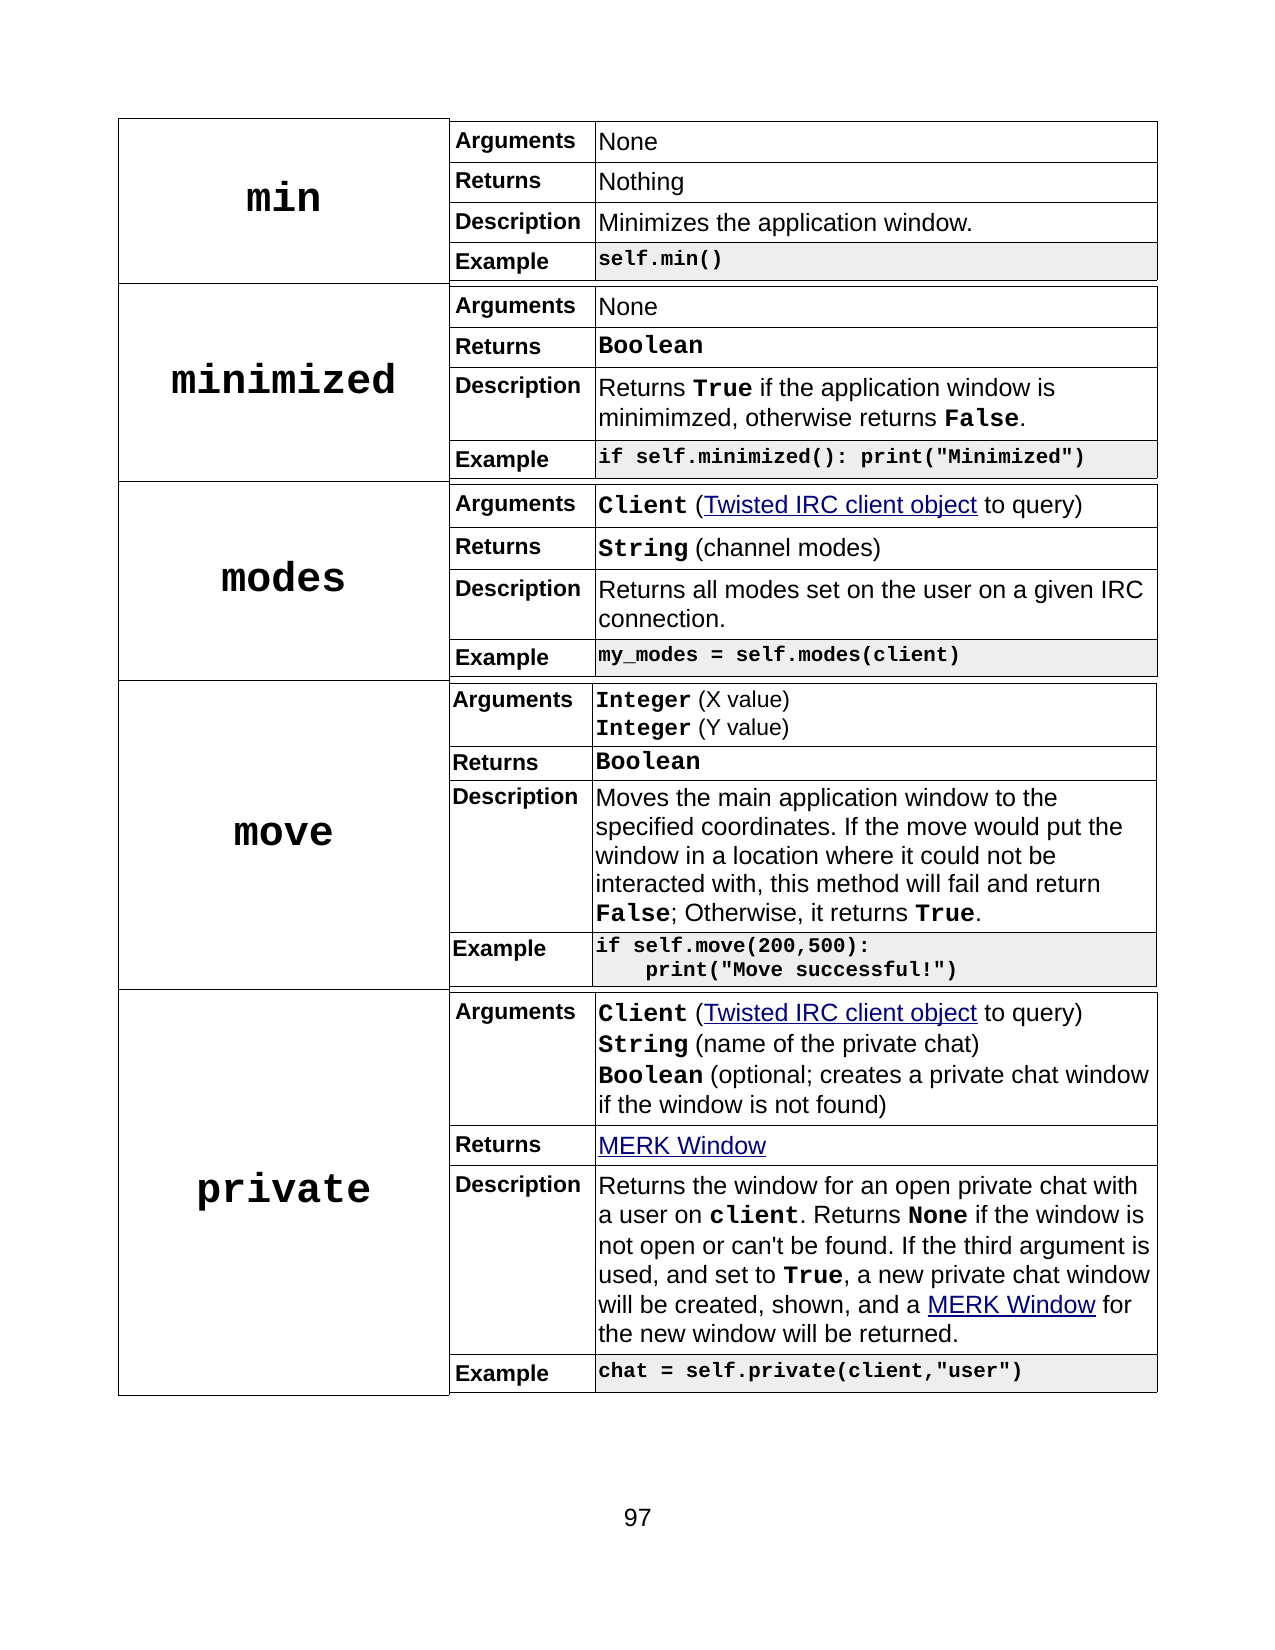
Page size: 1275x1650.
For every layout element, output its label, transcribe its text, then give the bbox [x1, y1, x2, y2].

table_cell Description [450, 781, 592, 932]
table_cell Returns [450, 528, 595, 569]
table_cell MERK Window [596, 1126, 1157, 1165]
table_cell Example [450, 441, 595, 478]
table_header None [596, 122, 1157, 162]
table_cell Returns [450, 1126, 595, 1165]
table_cell if self.move(200,500): print("Move successful!") [593, 933, 1156, 986]
table_cell private [119, 990, 449, 1395]
table_cell Returns the window for an open private chat with a user on client. Returns None if the window is not open or can't be found. If the third argument is used, and set to True, a new private chat window will be created, shown, and a MERK Window for the new window will be returned. [596, 1166, 1157, 1354]
table_cell Description [450, 570, 595, 638]
table_cell Example [450, 1355, 595, 1392]
table_cell String (channel modes) [596, 528, 1157, 569]
table_cell Minimizes the application window. [596, 203, 1157, 242]
table_cell Moves the main application window to the specified coordinates. If the move would put the window in a location where it could not be interacted with, this method will fail and return False; Otherwise, it returns True. [593, 781, 1156, 932]
table_cell Returns [450, 747, 592, 780]
table_cell Returns [450, 328, 595, 367]
table_cell Description [450, 1166, 595, 1354]
table_header Arguments [450, 287, 595, 327]
table_cell modes [119, 482, 449, 679]
table_cell min [119, 119, 449, 283]
table_cell Boolean [596, 328, 1157, 367]
table_cell Example [450, 933, 592, 986]
table_cell Example [450, 640, 595, 676]
table_cell Description [450, 203, 595, 242]
table_cell self.min() [596, 243, 1157, 280]
table_header Arguments [450, 485, 595, 527]
table_cell Returns True if the application window is minimimzed, otherwise returns False. [596, 368, 1157, 440]
table_cell Returns all modes set on the user on a given IRC connection. [596, 570, 1157, 638]
table_header None [596, 287, 1157, 327]
table_cell move [119, 681, 449, 989]
table_header Client (Twisted IRC client object to query) String (name of the private chat) Boolean (optional; creates a private chat window if the window is not found) [596, 993, 1157, 1125]
table_cell if self.minimized(): print("Minimized") [596, 441, 1157, 478]
table_header Integer (X value) Integer (Y value) [593, 684, 1156, 746]
table_header Arguments [450, 993, 595, 1125]
table_cell Description [450, 368, 595, 440]
table_header Arguments [450, 122, 595, 162]
table_cell minimized [119, 284, 449, 481]
table_header Arguments [450, 684, 592, 746]
table_cell Example [450, 243, 595, 280]
table_cell Boolean [593, 747, 1156, 780]
table_cell Nothing [596, 163, 1157, 202]
table_cell my_modes = self.modes(client) [596, 640, 1157, 676]
table_cell chat = self.private(client,"user") [596, 1355, 1157, 1392]
table_cell Returns [450, 163, 595, 202]
table_header Client (Twisted IRC client object to query) [596, 485, 1157, 527]
